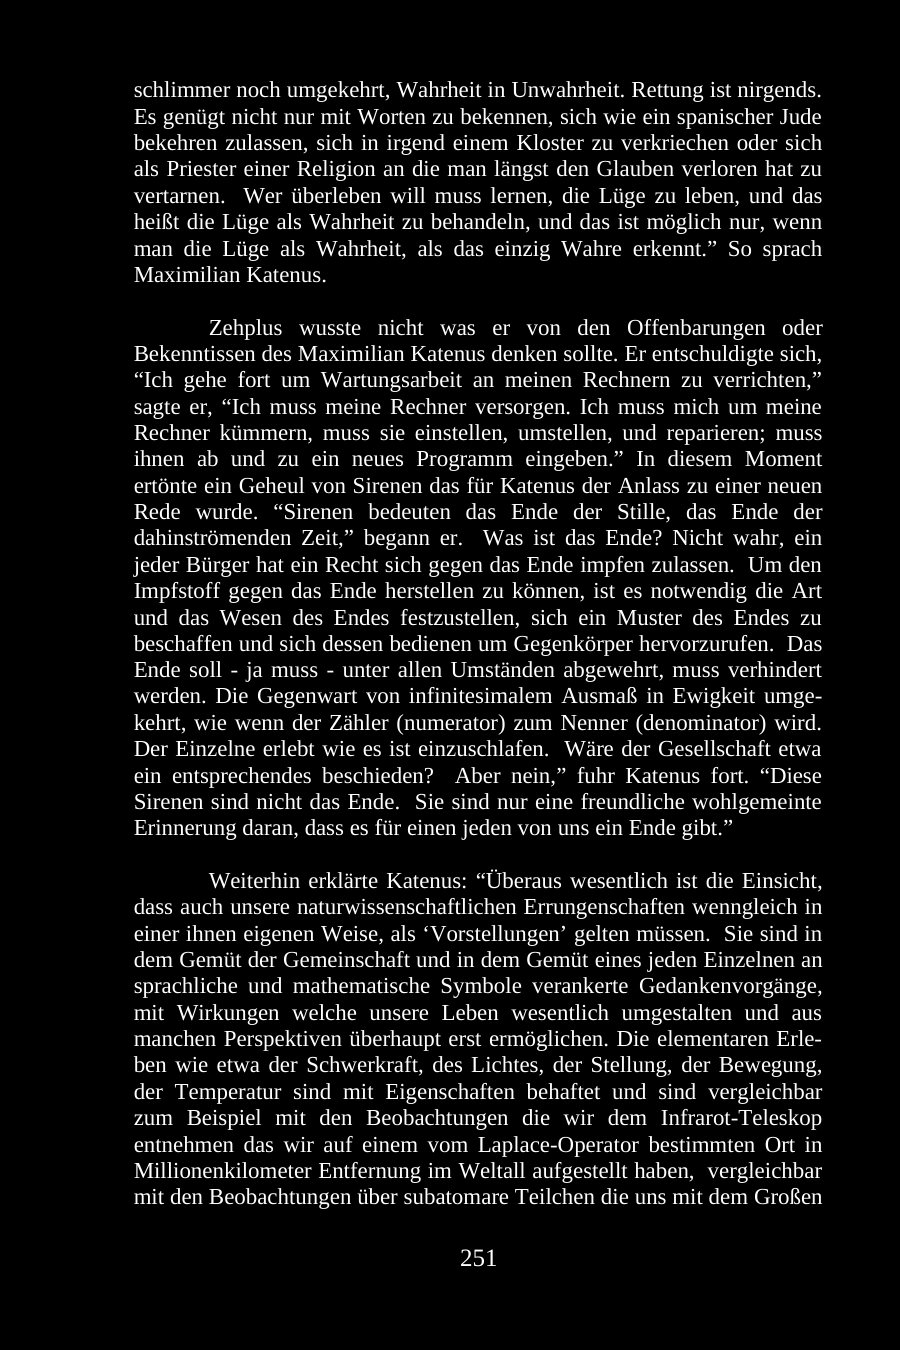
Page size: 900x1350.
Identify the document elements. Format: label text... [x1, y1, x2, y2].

text Zehplus wusste nicht was er von den Offenbarungen oder Bekenntissen des Maximilian Katenus denken sollte. Er entschuldigte sich, “Ich gehe fort um Wartungsarbeit an meinen Rechnern zu verrichten,” sagte er, “Ich muss meine Rechner versorgen. Ich muss mich um meine Rechner kümmern, muss sie einstellen, umstellen, und reparieren; muss ihnen ab und zu ein neues Programm eingeben.” In diesem Moment ertönte ein Geheul von Sirenen das für Katenus der Anlass zu einer neuen Rede wurde. “Sirenen bedeuten das Ende der Stille, das Ende der dahinströmenden Zeit,” begann er. Was ist das Ende? Nicht wahr, ein jeder Bürger hat ein Recht sich gegen das Ende impfen zulassen. Um den Impfstoff gegen das Ende herstellen zu können, ist es notwendig die Art und das Wesen des Endes festzustellen, sich ein Muster des Endes zu beschaffen und sich dessen bedienen um Gegenkörper hervorzurufen. Das Ende soll - ja muss - unter allen Umständen abgewehrt, muss verhindert werden. Die Gegenwart von infinitesimalem Ausmaß in Ewigkeit umge-kehrt, wie wenn der Zähler (numerator) zum Nenner (denominator) wird. Der Einzelne erlebt wie es ist einzuschlafen. Wäre der Gesellschaft etwa ein entsprechendes beschieden? Aber nein,” fuhr Katenus fort. “Diese Sirenen sind nicht das Ende. Sie sind nur eine freundliche wohlgemeinte Erinnerung daran, dass es für einen jeden von uns ein Ende gibt.” [133, 314, 823, 841]
text schlimmer noch umgekehrt, Wahrheit in Unwahrheit. Rettung ist nirgends. Es genügt nicht nur mit Worten zu bekennen, sich wie ein spanischer Jude bekehren zulassen, sich in irgend einem Kloster zu verkriechen oder sich als Priester einer Religion an die man längst den Glauben verloren hat zu vertarnen. Wer überleben will muss lernen, die Lüge zu leben, und das heißt die Lüge als Wahrheit zu behandeln, und das ist möglich nur, wenn man die Lüge als Wahrheit, als das einzig Wahre erkennt.” So sprach Maximilian Katenus. [133, 76, 823, 287]
text Weiterhin erklärte Katenus: “Überaus wesentlich ist die Einsicht, dass auch unsere naturwissenschaftlichen Errungenschaften wenngleich in einer ihnen eigenen Weise, als ‘Vorstellungen’ gelten müssen. Sie sind in dem Gemüt der Gemeinschaft und in dem Gemüt eines jeden Einzelnen an sprachliche und mathematische Symbole verankerte Gedankenvorgänge, mit Wirkungen welche unsere Leben wesentlich umgestalten und aus manchen Perspektiven überhaupt erst ermöglichen. Die elementaren Erle-ben wie etwa der Schwerkraft, des Lichtes, der Stellung, der Bewegung, der Temperatur sind mit Eigenschaften behaftet und sind vergleichbar zum Beispiel mit den Beobachtungen die wir dem Infrarot-Teleskop entnehmen das wir auf einem vom Laplace-Operator bestimmten Ort in Millionenkilometer Entfernung im Weltall aufgestellt haben, vergleichbar mit den Beobachtungen über subatomare Teilchen die uns mit dem Großen [133, 867, 823, 1210]
